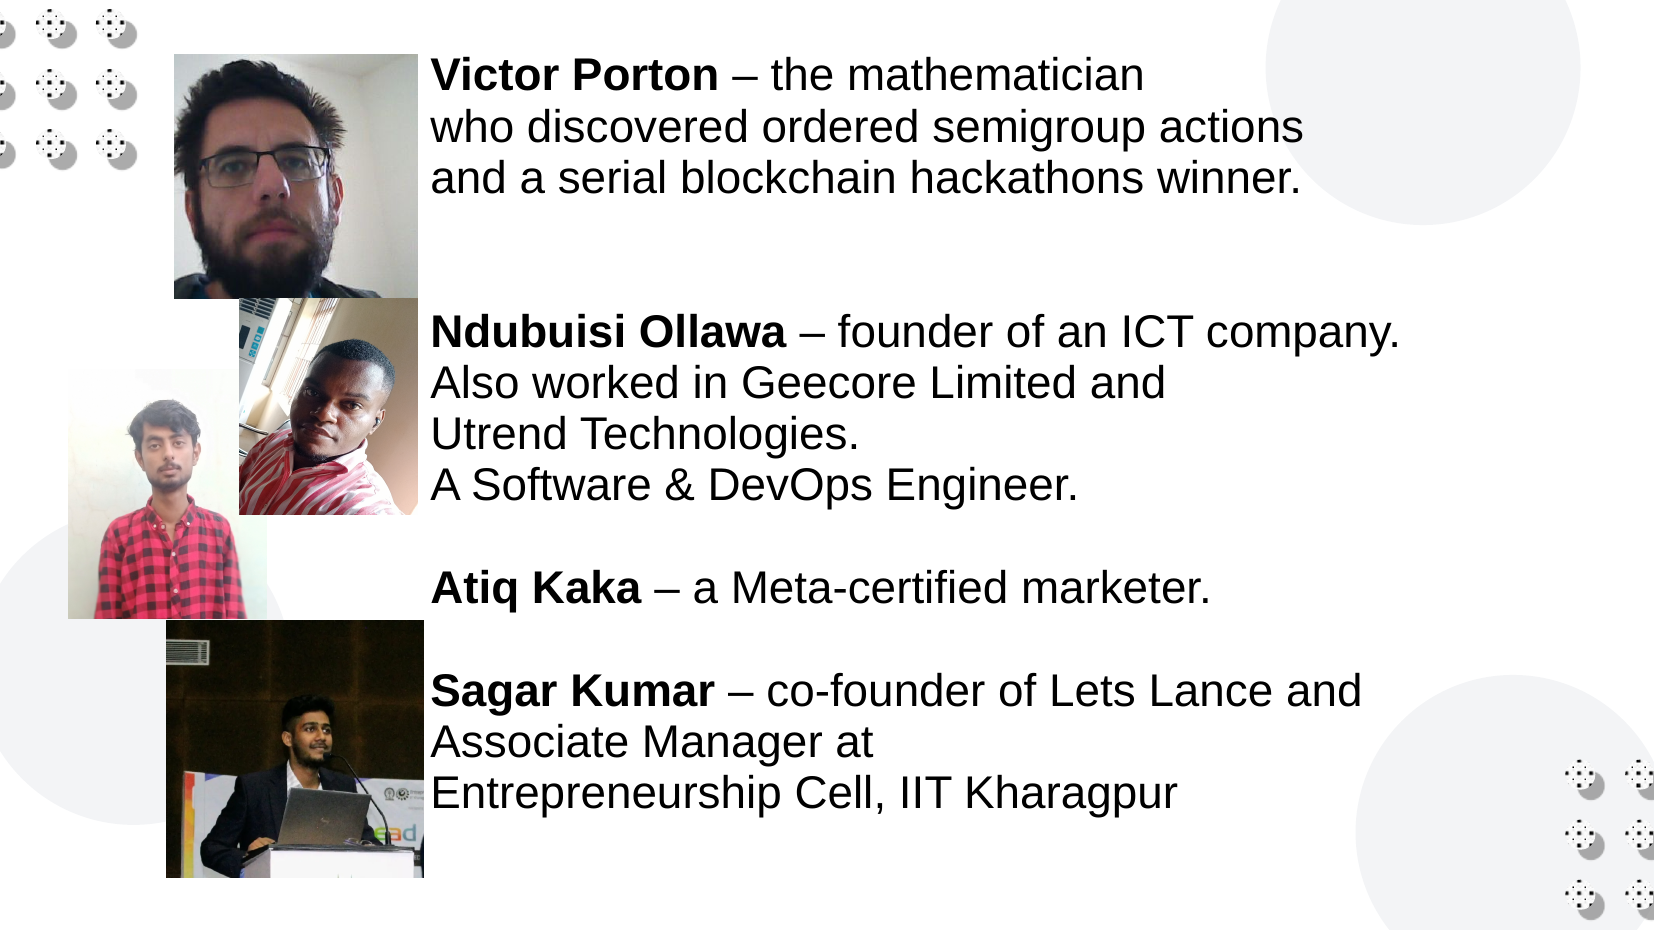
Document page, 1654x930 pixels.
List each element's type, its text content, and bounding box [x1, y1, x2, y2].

picture [68, 54, 418, 619]
picture [1625, 759, 1654, 790]
picture [166, 620, 424, 878]
picture [95, 8, 126, 40]
picture [1625, 819, 1654, 850]
picture [0, 132, 7, 157]
picture [1565, 879, 1596, 910]
picture [35, 69, 67, 100]
picture [95, 129, 127, 160]
picture [0, 12, 7, 37]
picture [0, 72, 7, 97]
text_box Victor Porton – the mathematician who discovered ordered semigroup actions and a serial blockchain hackathons winner. Ndubuisi Ollawa – founder of an ICT company. Also worked in Geecore Limited and Utrend Technologies. A Software & DevOps Engineer. Atiq Kaka – a Meta-certified marketer. Sagar Kumar – co-founder of Lets Lance and Associate Manager at Entrepreneurship Cell, IIT Kharagpur [415, 107, 1540, 761]
picture [95, 68, 126, 100]
picture [35, 9, 66, 40]
picture [36, 129, 67, 160]
picture [1565, 759, 1596, 790]
picture [1625, 879, 1654, 910]
picture [1565, 819, 1596, 850]
